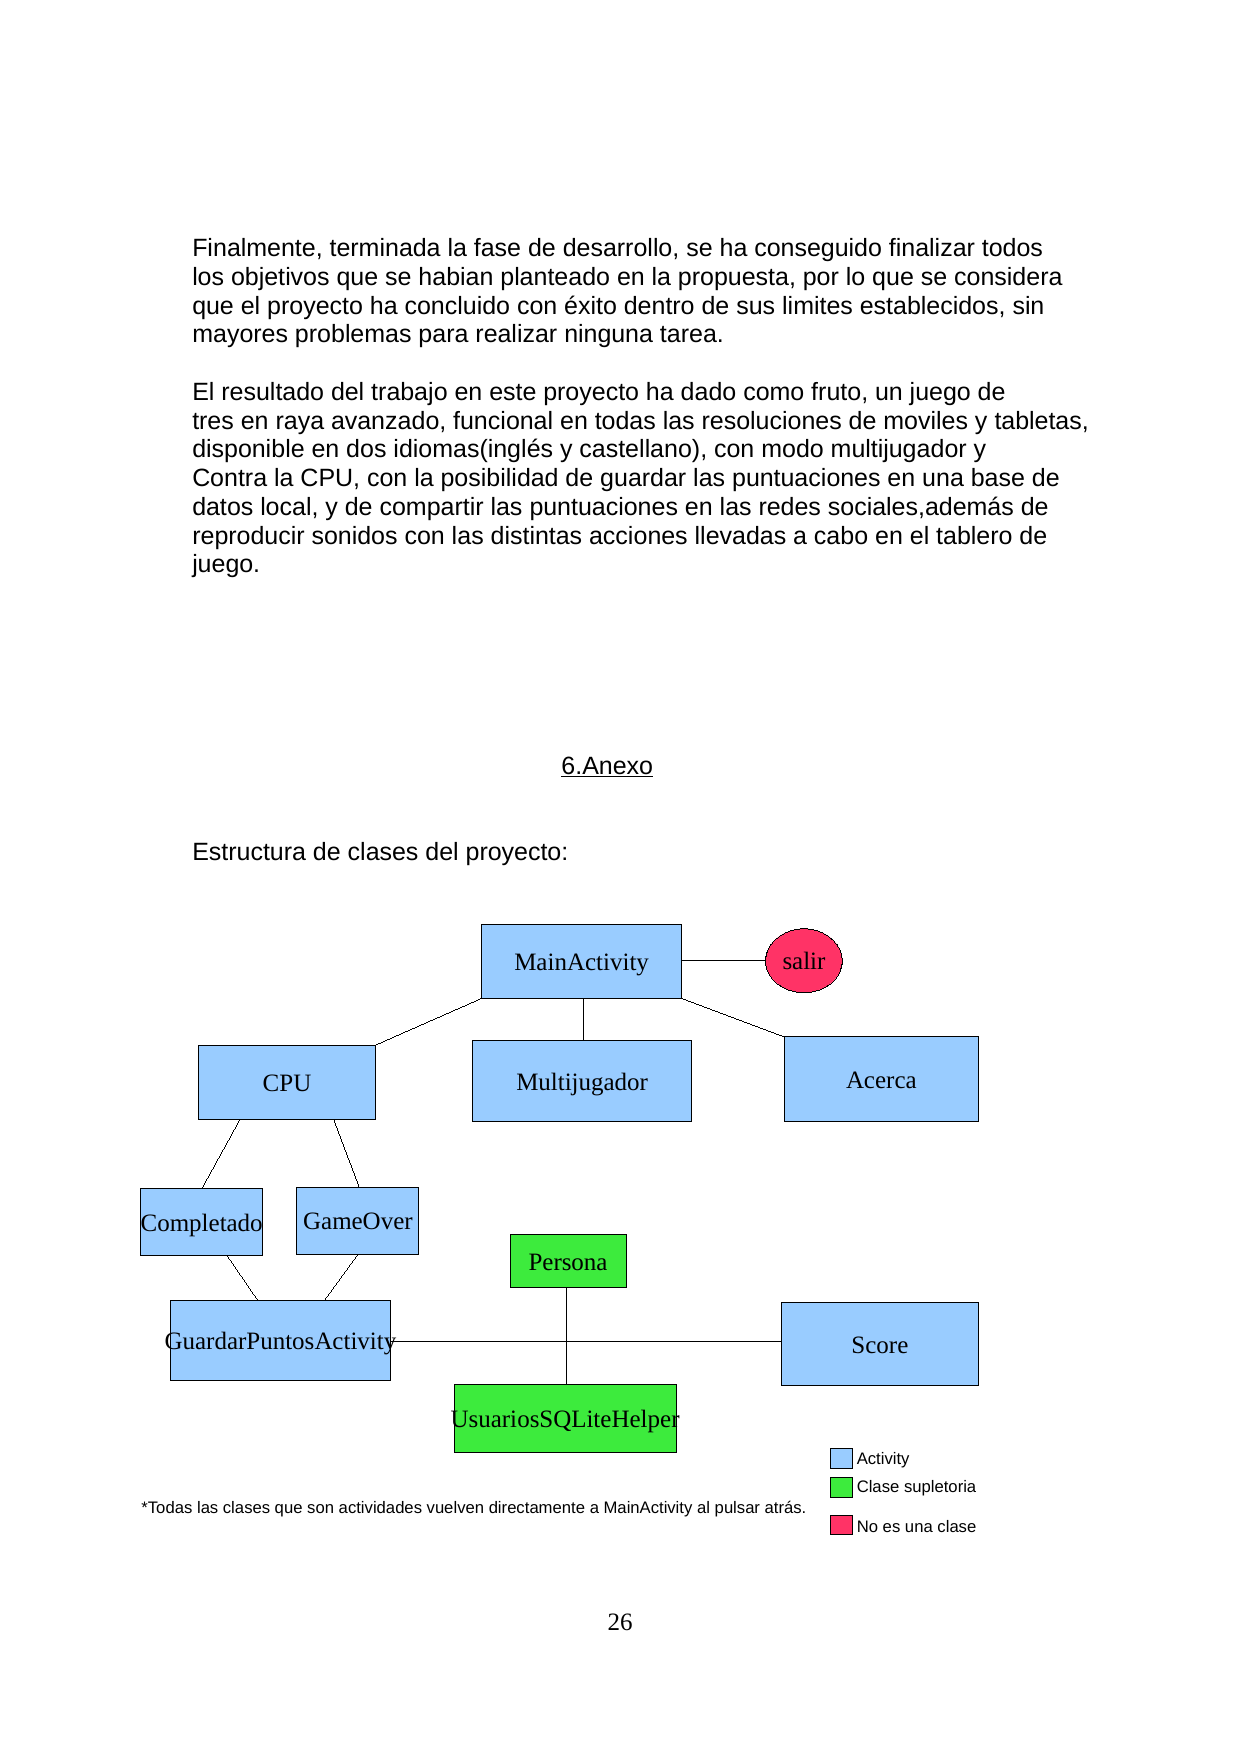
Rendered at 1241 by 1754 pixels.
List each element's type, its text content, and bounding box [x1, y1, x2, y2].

text juego. [118, 549, 1122, 578]
text No es una clase [118, 1517, 1122, 1536]
text mayores problemas para realizar ninguna tarea. [118, 319, 1122, 348]
text Clase supletoria [118, 1469, 1122, 1498]
text los objetivos que se habian planteado en la propuesta, por lo que se considera [118, 262, 1122, 291]
text datos local, y de compartir las puntuaciones en las redes sociales,además de [118, 492, 1122, 521]
text Estructura de clases del proyecto: [118, 837, 1122, 866]
text *Todas las clases que son actividades vuelven directamente a MainActivity al pulsar atrás. [118, 1498, 1122, 1517]
text tres en raya avanzado, funcional en todas las resoluciones de moviles y tabletas, [118, 406, 1122, 434]
text que el proyecto ha concluido con éxito dentro de sus limites establecidos, sin [118, 291, 1122, 319]
text Activity [118, 1441, 1122, 1469]
text Contra la CPU, con la posibilidad de guardar las puntuaciones en una base de [118, 463, 1122, 492]
text El resultado del trabajo en este proyecto ha dado como fruto, un juego de [118, 377, 1122, 406]
text 6.Anexo [118, 751, 1122, 779]
text reproducir sonidos con las distintas acciones llevadas a cabo en el tablero de [118, 521, 1122, 549]
text disponible en dos idiomas(inglés y castellano), con modo multijugador y [118, 434, 1122, 463]
text Finalmente, terminada la fase de desarrollo, se ha conseguido finalizar todos [118, 233, 1122, 262]
